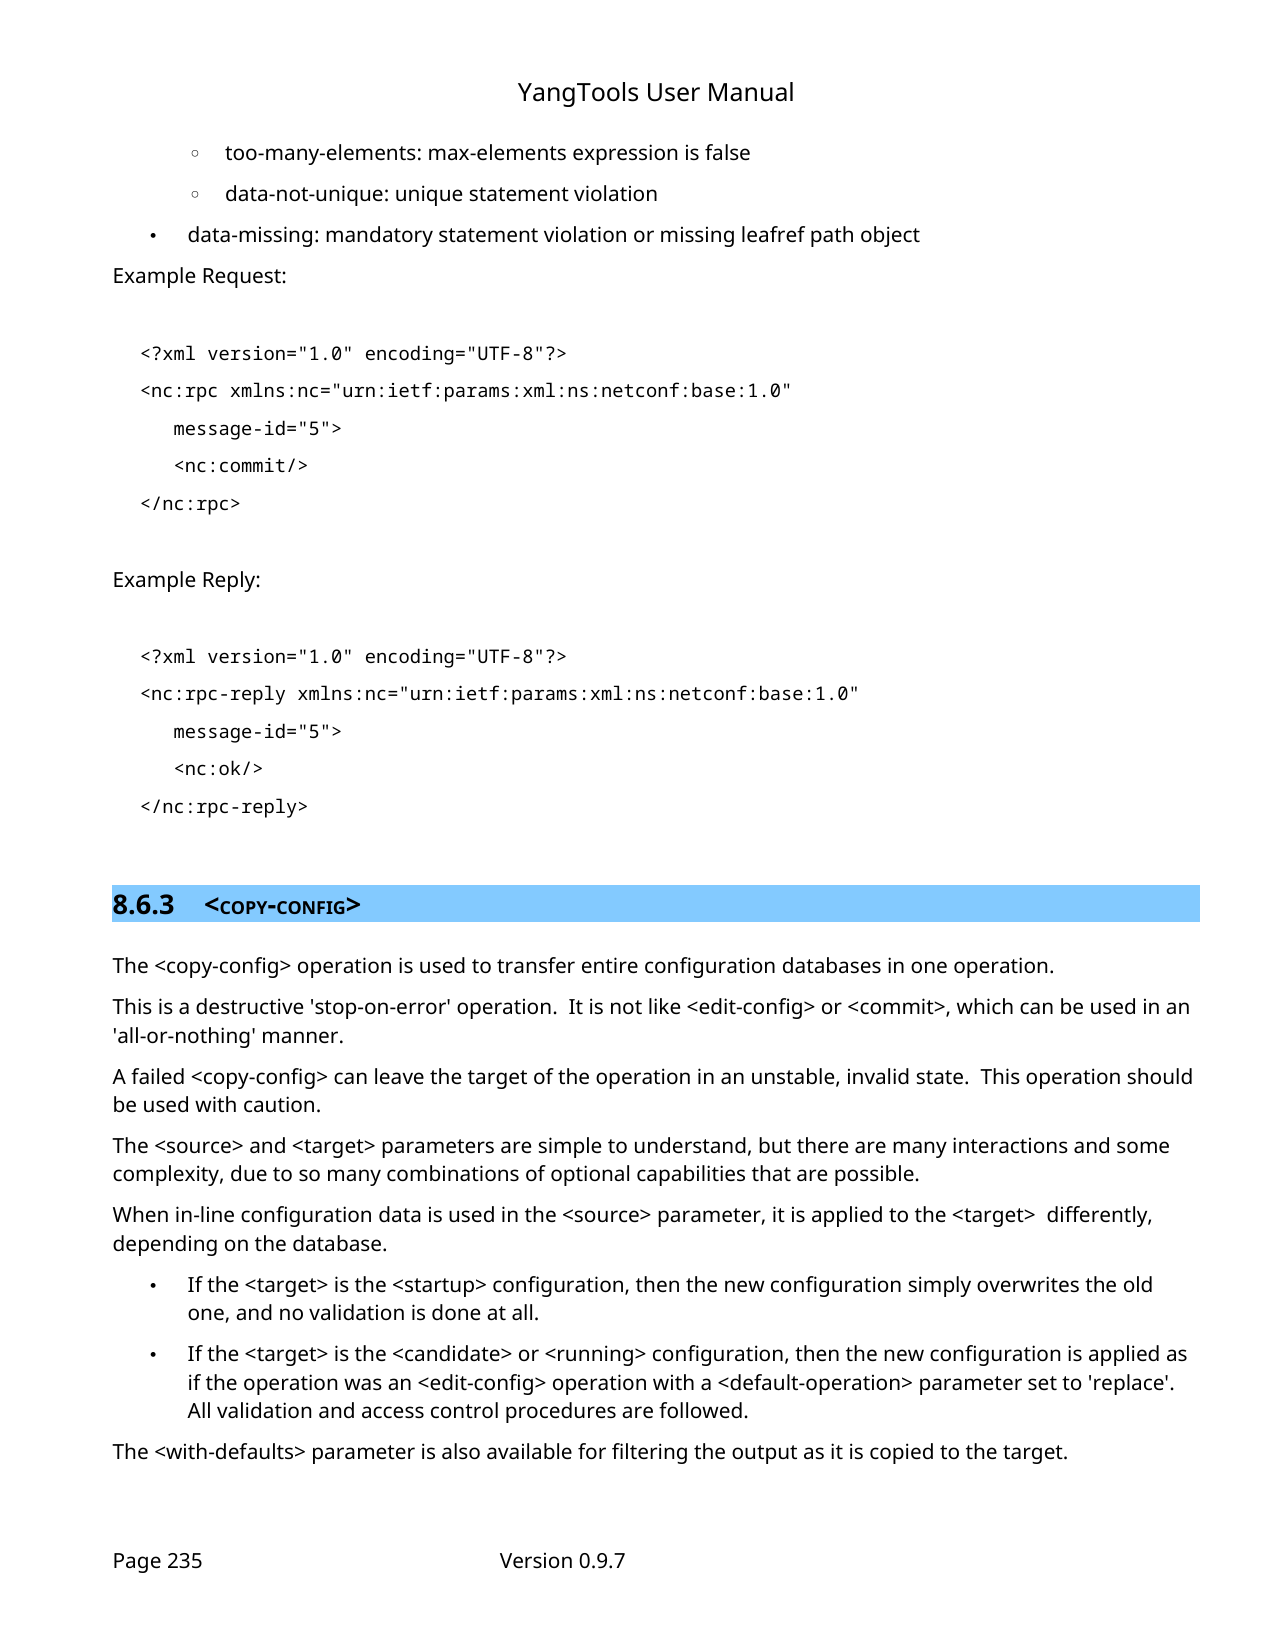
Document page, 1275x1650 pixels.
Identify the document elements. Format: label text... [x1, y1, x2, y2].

text The <copy-config> operation is used to transfer entire configuration databases in one operation. [112, 951, 1200, 980]
list data-not-unique: unique statement violation [187, 179, 1200, 208]
text The <source> and <target> parameters are simple to understand, but there are many interactions and some complexity, due to so many combinations of optional capabilities that are possible. [112, 1131, 1200, 1188]
text <nc:rpc xmlns:nc="urn:ietf:params:xml:ns:netconf:base:1.0" [139, 377, 1200, 403]
list data-missing: mandatory statement violation or missing leafref path object [150, 220, 1200, 249]
text </nc:rpc-reply> [139, 793, 1200, 819]
text A failed <copy-config> can leave the target of the operation in an unstable, invalid state. This operation should be used with caution. [112, 1062, 1200, 1119]
text <nc:ok/> [139, 756, 1200, 781]
text message-id="5"> [139, 718, 1200, 744]
text </nc:rpc> [139, 490, 1200, 515]
list too-many-elements: max-elements expression is false [187, 138, 1200, 167]
text Example Reply: [112, 565, 1200, 593]
text <?xml version="1.0" encoding="UTF-8"?> [139, 340, 1200, 365]
text <nc:rpc-reply xmlns:nc="urn:ietf:params:xml:ns:netconf:base:1.0" [139, 681, 1200, 706]
text This is a destructive 'stop-on-error' operation. It is not like <edit-config> or <commit>, which can be used in an 'all-or-nothing' manner. [112, 992, 1200, 1049]
text <?xml version="1.0" encoding="UTF-8"?> [139, 643, 1200, 669]
text message-id="5"> [139, 415, 1200, 440]
subtitle <copy-config> [112, 885, 1200, 922]
text Example Request: [112, 261, 1200, 290]
text <nc:commit/> [139, 452, 1200, 478]
text When in-line configuration data is used in the <source> parameter, it is applied to the <target> differently, depending on the database. [112, 1201, 1200, 1257]
list If the <target> is the <startup> configuration, then the new configuration simply overwrites the old one, and no validation is done at all. [150, 1270, 1200, 1327]
list If the <target> is the <candidate> or <running> configuration, then the new configuration is applied as if the operation was an <edit-config> operation with a <default-operation> parameter set to 'replace'. All validation and access control procedures are followed. [150, 1339, 1200, 1424]
text The <with-defaults> parameter is also available for filtering the output as it is copied to the target. [112, 1437, 1200, 1466]
